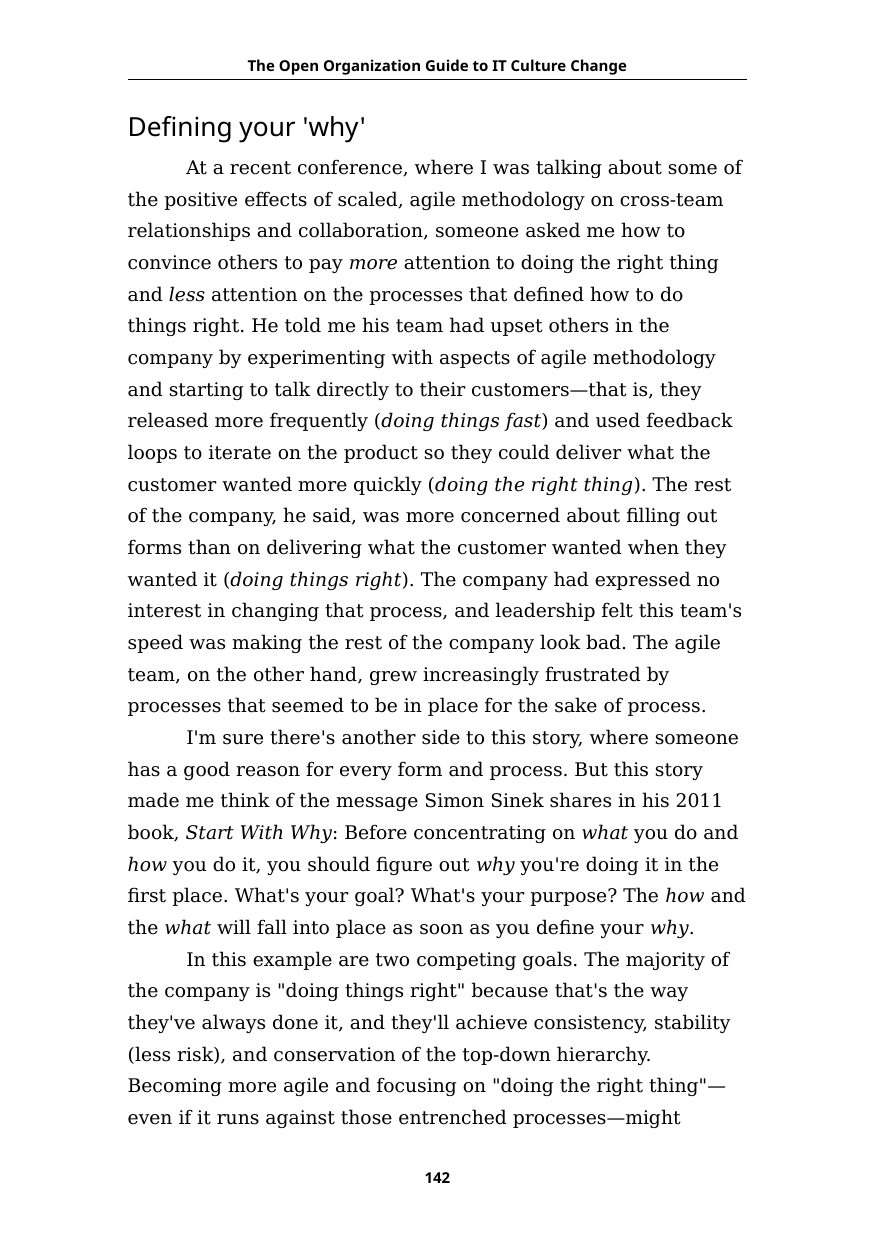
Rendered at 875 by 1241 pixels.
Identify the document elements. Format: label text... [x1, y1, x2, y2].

text In this example are two competing goals. The majority of the company is "doing things right" because that's the way they've always done it, and they'll achieve consistency, stability (less risk), and conservation of the top-down hierarchy. Becoming more agile and focusing on "doing the right thing"—even if it runs against those entrenched processes—might [127, 949, 747, 1129]
text I'm sure there's another side to this story, where someone has a good reason for every form and process. But this story made me think of the message Simon Sinek shares in his 2011 book, Start With Why: Before concentrating on what you do and how you do it, you should figure out why you're doing it in the first place. What's your goal? What's your purpose? The how and the what will fall into place as soon as you define your why. [127, 727, 747, 939]
subtitle Defining your 'why' [127, 109, 747, 144]
text At a recent conference, where I was talking about some of the positive effects of scaled, agile methodology on cross-team relationships and collaboration, someone asked me how to convince others to pay more attention to doing the right thing and less attention on the processes that defined how to do things right. He told me his team had upset others in the company by experimenting with aspects of agile methodology and starting to talk directly to their customers—that is, they released more frequently (doing things fast) and used feedback loops to iterate on the product so they could deliver what the customer wanted more quickly (doing the right thing). The rest of the company, he said, was more concerned about filling out forms than on delivering what the customer wanted when they wanted it (doing things right). The company had expressed no interest in changing that process, and leadership felt this team's speed was making the rest of the company look bad. The agile team, on the other hand, grew increasingly frustrated by processes that seemed to be in place for the sake of process. [127, 157, 747, 717]
